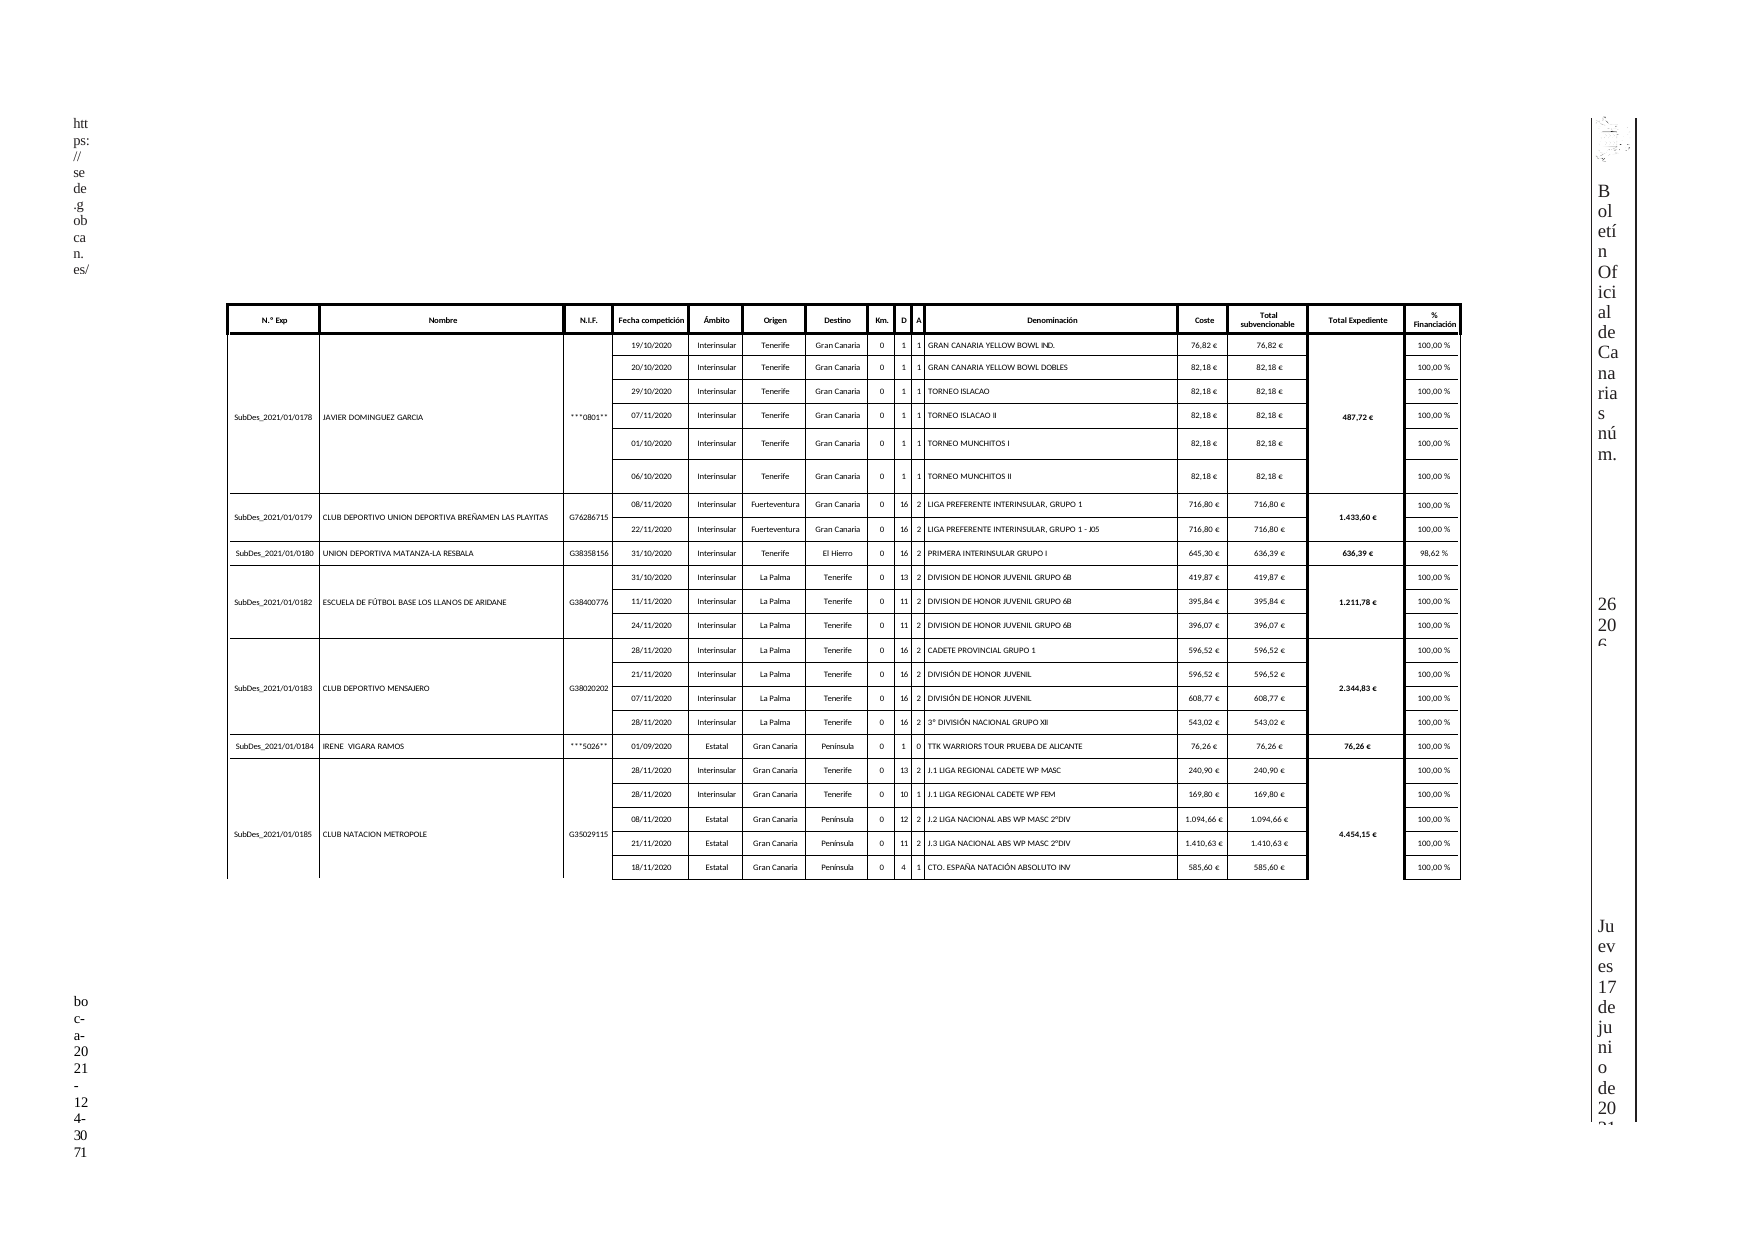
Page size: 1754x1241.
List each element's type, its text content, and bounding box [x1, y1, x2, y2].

table_cell 1.211,78 € [1309, 566, 1403, 637]
table_cell Tenerife [743, 335, 805, 355]
table_cell Gran Canaria [743, 735, 805, 758]
table_cell 543,02 € [1228, 711, 1306, 734]
table_cell 100,00 % [1406, 783, 1460, 807]
table_cell El Hierro [806, 542, 867, 565]
table_cell Gran Canaria [806, 429, 867, 459]
table_cell 1 [912, 429, 924, 459]
table_cell 0 [868, 542, 894, 565]
table_cell 2 [912, 687, 924, 710]
table_cell 1.094,66 € [1178, 808, 1227, 831]
table_cell Gran Canaria [806, 460, 867, 492]
table_header N.I.F. [566, 306, 611, 332]
table_cell 01/09/2020 [613, 735, 688, 758]
table_cell 76,82 € [1178, 335, 1227, 355]
table_cell 608,77 € [1178, 687, 1227, 710]
table_cell Fuerteventura [743, 518, 805, 541]
table_cell 100,00 % [1406, 831, 1460, 855]
table_cell 18/11/2020 [613, 856, 688, 879]
table_cell 08/11/2020 [613, 808, 688, 831]
table_cell 11 [895, 590, 911, 613]
table_cell UNION DEPORTIVA MATANZA-LA RESBALA [320, 542, 563, 565]
table_cell 100,00 % [1406, 686, 1460, 710]
table_cell 19/10/2020 [613, 335, 688, 355]
table_cell 0 [868, 663, 894, 686]
table_cell Interinsular [689, 639, 742, 662]
table_cell 13 [895, 759, 911, 782]
table_cell 12 [895, 808, 911, 831]
table_cell 0 [868, 639, 894, 662]
table_cell 1 [912, 784, 924, 807]
table_cell 0 [868, 429, 894, 459]
table_cell Tenerife [743, 404, 805, 427]
table_cell Interinsular [689, 494, 742, 517]
table_cell 82,18 € [1228, 380, 1306, 403]
table_cell 100,00 % [1406, 517, 1460, 541]
table_cell G38400776 [564, 566, 612, 637]
table_cell 1 [895, 380, 911, 403]
table_cell 1 [895, 404, 911, 427]
table_cell 100,00 % [1406, 565, 1460, 589]
table_cell Interinsular [689, 663, 742, 686]
table_cell 419,87 € [1228, 566, 1306, 589]
table_cell La Palma [743, 614, 805, 637]
text Jueves 17 de junio de 2021 [1598, 916, 1618, 1124]
table_cell Estatal [689, 832, 742, 855]
table_cell 98,62 % [1406, 541, 1460, 565]
table_cell 1 [895, 335, 911, 355]
table_cell SubDes_2021/01/0178 [228, 332, 319, 492]
table_cell GRAN CANARIA YELLOW BOWL IND. [925, 335, 1177, 355]
table_cell Tenerife [806, 614, 867, 637]
table_cell 1.094,66 € [1228, 808, 1306, 831]
table_cell 20/10/2020 [613, 356, 688, 379]
table_cell 16 [895, 639, 911, 662]
table_cell 2 [912, 566, 924, 589]
table_cell SubDes_2021/01/0184 [228, 734, 319, 758]
table_cell 100,00 % [1406, 403, 1460, 427]
text https://sede.gobcan.es/boc [73, 116, 90, 273]
table_cell 28/11/2020 [613, 639, 688, 662]
table_cell 13 [895, 566, 911, 589]
picture [1595, 116, 1631, 162]
table_cell 100,00 % [1406, 493, 1460, 517]
table_cell 1 [912, 404, 924, 427]
table_cell 716,80 € [1178, 494, 1227, 517]
table_cell 2 [912, 518, 924, 541]
table_cell CLUB DEPORTIVO MENSAJERO [320, 639, 563, 734]
table_header Total Expediente [1309, 306, 1403, 332]
table_cell 16 [895, 518, 911, 541]
table_cell TORNEO MUNCHITOS II [925, 460, 1177, 492]
table_cell 1 [895, 735, 911, 758]
table_cell 100,00 % [1406, 758, 1460, 782]
table_cell 4.454,15 € [1309, 759, 1403, 879]
table_header Ámbito [690, 306, 741, 332]
table_cell Interinsular [689, 542, 742, 565]
table_cell 100,00 % [1406, 734, 1460, 758]
table_cell 82,18 € [1178, 404, 1227, 427]
table_cell 24/11/2020 [613, 614, 688, 637]
table_cell ESCUELA DE FÚTBOL BASE LOS LLANOS DE ARIDANE [320, 566, 563, 637]
table_cell 3º DIVISIÓN NACIONAL GRUPO XII [925, 711, 1177, 734]
table_header Nombre [321, 306, 562, 332]
table_cell 100,00 % [1406, 355, 1460, 379]
table_cell Tenerife [806, 784, 867, 807]
table_cell 10 [895, 784, 911, 807]
table_cell 100,00 % [1406, 613, 1460, 637]
table_cell 0 [868, 735, 894, 758]
table_cell DIVISIÓN DE HONOR JUVENIL [925, 687, 1177, 710]
table_cell Tenerife [806, 759, 867, 782]
table_cell 82,18 € [1178, 356, 1227, 379]
table_cell 395,84 € [1178, 590, 1227, 613]
table_cell DIVISIÓN DE HONOR JUVENIL [925, 663, 1177, 686]
table_cell 16 [895, 494, 911, 517]
table_cell 1.410,63 € [1178, 832, 1227, 855]
table_header % Financiación [1406, 306, 1459, 332]
table_cell SubDes_2021/01/0179 [228, 493, 319, 541]
table_cell 2 [912, 711, 924, 734]
table_cell Interinsular [689, 460, 742, 492]
table_cell 08/11/2020 [613, 494, 688, 517]
table_cell Interinsular [689, 590, 742, 613]
table_cell G38358156 [564, 542, 612, 565]
table_cell 240,90 € [1228, 759, 1306, 782]
table_cell 76,26 € [1309, 735, 1403, 758]
table_cell Estatal [689, 856, 742, 879]
table_cell 419,87 € [1178, 566, 1227, 589]
table_cell 82,18 € [1228, 429, 1306, 459]
table_cell Tenerife [743, 542, 805, 565]
table_cell 100,00 % [1406, 459, 1460, 492]
table_cell Tenerife [743, 380, 805, 403]
table_cell 100,00 % [1406, 332, 1460, 355]
table_cell Tenerife [806, 590, 867, 613]
table_cell ***5026** [564, 735, 612, 758]
table_cell 396,07 € [1178, 614, 1227, 637]
table_cell 1 [912, 380, 924, 403]
table_cell 0 [868, 856, 894, 879]
table_cell Tenerife [806, 639, 867, 662]
table_cell La Palma [743, 687, 805, 710]
table_cell 29/10/2020 [613, 380, 688, 403]
table_cell 636,39 € [1228, 542, 1306, 565]
table_cell La Palma [743, 663, 805, 686]
table_cell 0 [868, 335, 894, 355]
table_cell 1 [895, 356, 911, 379]
table_header Fecha competición [614, 306, 687, 332]
table_header A [913, 306, 923, 332]
table_cell 76,82 € [1228, 335, 1306, 355]
table_cell 76,26 € [1228, 735, 1306, 758]
table_cell La Palma [743, 590, 805, 613]
table_cell 82,18 € [1228, 460, 1306, 492]
table_cell Península [806, 808, 867, 831]
table_cell CLUB DEPORTIVO UNION DEPORTIVA BREÑAMEN LAS PLAYITAS [320, 494, 563, 541]
table_cell 716,80 € [1228, 518, 1306, 541]
table_cell 11 [895, 832, 911, 855]
table_cell 596,52 € [1228, 663, 1306, 686]
table_cell 0 [868, 518, 894, 541]
table_cell Gran Canaria [743, 784, 805, 807]
table_cell 396,07 € [1228, 614, 1306, 637]
table_cell J.3 LIGA NACIONAL ABS WP MASC 2ºDIV [925, 832, 1177, 855]
table_cell 0 [868, 784, 894, 807]
table_cell Tenerife [806, 566, 867, 589]
table_cell Península [806, 735, 867, 758]
table_cell 395,84 € [1228, 590, 1306, 613]
table_cell Estatal [689, 808, 742, 831]
table_cell 31/10/2020 [613, 566, 688, 589]
table_cell La Palma [743, 566, 805, 589]
table_cell Fuerteventura [743, 494, 805, 517]
table_cell PRIMERA INTERINSULAR GRUPO I [925, 542, 1177, 565]
table_cell TORNEO ISLACAO [925, 380, 1177, 403]
table_cell LIGA PREFERENTE INTERINSULAR, GRUPO 1 [925, 494, 1177, 517]
table_cell 100,00 % [1406, 589, 1460, 613]
table_cell 1 [912, 856, 924, 879]
table_cell 169,80 € [1178, 784, 1227, 807]
table_cell 645,30 € [1178, 542, 1227, 565]
table_cell SubDes_2021/01/0180 [228, 541, 319, 565]
table_cell Península [806, 856, 867, 879]
table_cell 0 [868, 356, 894, 379]
table_cell Tenerife [743, 356, 805, 379]
table_cell 16 [895, 711, 911, 734]
table_cell 0 [868, 590, 894, 613]
table_header Total subvencionable [1229, 306, 1306, 332]
table_cell Tenerife [806, 687, 867, 710]
table_cell 1.410,63 € [1228, 832, 1306, 855]
table_cell 2 [912, 639, 924, 662]
table_cell 487,72 € [1309, 335, 1403, 492]
table_cell 1 [912, 335, 924, 355]
table_cell Gran Canaria [743, 856, 805, 879]
table_cell Tenerife [806, 663, 867, 686]
table_header N.º Exp [229, 306, 318, 332]
table_cell 543,02 € [1178, 711, 1227, 734]
table_cell 28/11/2020 [613, 784, 688, 807]
table_cell SubDes_2021/01/0183 [228, 638, 319, 734]
table_cell 0 [912, 735, 924, 758]
table_cell Gran Canaria [806, 356, 867, 379]
table_cell Gran Canaria [806, 404, 867, 427]
table_cell 07/11/2020 [613, 687, 688, 710]
table_cell LIGA PREFERENTE INTERINSULAR, GRUPO 1 - J05 [925, 518, 1177, 541]
table_cell Tenerife [806, 711, 867, 734]
table_cell 100,00 % [1406, 807, 1460, 831]
table_cell 0 [868, 494, 894, 517]
table_cell 0 [868, 404, 894, 427]
table_cell JAVIER DOMINGUEZ GARCIA [320, 335, 563, 492]
table_cell 31/10/2020 [613, 542, 688, 565]
table_cell 01/10/2020 [613, 429, 688, 459]
table_cell 82,18 € [1178, 380, 1227, 403]
table_cell 0 [868, 759, 894, 782]
table_cell 100,00 % [1406, 710, 1460, 734]
table_cell 1 [895, 429, 911, 459]
table_cell 82,18 € [1228, 356, 1306, 379]
table_cell 16 [895, 687, 911, 710]
table_cell 22/11/2020 [613, 518, 688, 541]
table_cell 2.344,83 € [1309, 639, 1403, 734]
table_cell 585,60 € [1228, 856, 1306, 879]
table_cell 0 [868, 808, 894, 831]
table_cell GRAN CANARIA YELLOW BOWL DOBLES [925, 356, 1177, 379]
table_cell 0 [868, 614, 894, 637]
table_cell 21/11/2020 [613, 832, 688, 855]
table_cell Interinsular [689, 566, 742, 589]
table_cell Interinsular [689, 335, 742, 355]
table_cell 82,18 € [1178, 429, 1227, 459]
table_cell 0 [868, 687, 894, 710]
table_cell 06/10/2020 [613, 460, 688, 492]
table_cell 100,00 % [1406, 662, 1460, 686]
table_cell 28/11/2020 [613, 711, 688, 734]
table_cell CADETE PROVINCIAL GRUPO 1 [925, 639, 1177, 662]
table_cell 2 [912, 759, 924, 782]
table_cell DIVISION DE HONOR JUVENIL GRUPO 6B [925, 614, 1177, 637]
table_cell 2 [912, 663, 924, 686]
table_cell 0 [868, 566, 894, 589]
table_cell 16 [895, 542, 911, 565]
table_cell CTO. ESPAÑA NATACIÓN ABSOLUTO INV [925, 856, 1177, 879]
table_cell Interinsular [689, 518, 742, 541]
table_cell TTK WARRIORS TOUR PRUEBA DE ALICANTE [925, 735, 1177, 758]
table_cell 636,39 € [1309, 542, 1403, 565]
table_cell 240,90 € [1178, 759, 1227, 782]
table_cell 82,18 € [1228, 404, 1306, 427]
table_header Destino [807, 306, 866, 332]
table_cell 2 [912, 494, 924, 517]
table_cell Interinsular [689, 759, 742, 782]
text 26206 [1598, 594, 1618, 646]
table_cell Tenerife [743, 460, 805, 492]
table_cell 0 [868, 711, 894, 734]
table_cell Interinsular [689, 711, 742, 734]
table_cell Gran Canaria [806, 335, 867, 355]
table_cell Gran Canaria [806, 494, 867, 517]
table_cell G38020202 [564, 639, 612, 734]
table_cell 1 [895, 460, 911, 492]
table_cell 2 [912, 808, 924, 831]
table_cell J.2 LIGA NACIONAL ABS WP MASC 2ºDIV [925, 808, 1177, 831]
table_cell Tenerife [743, 429, 805, 459]
table_cell DIVISION DE HONOR JUVENIL GRUPO 6B [925, 590, 1177, 613]
table_cell 1 [912, 356, 924, 379]
table_cell G35029115 [564, 759, 612, 879]
table_cell La Palma [743, 639, 805, 662]
table_cell SubDes_2021/01/0185 [228, 758, 320, 879]
table_header D [896, 306, 910, 332]
table_cell 4 [895, 856, 911, 879]
table_cell 21/11/2020 [613, 663, 688, 686]
table_cell 0 [868, 832, 894, 855]
table_cell 596,52 € [1178, 639, 1227, 662]
table_cell 16 [895, 663, 911, 686]
table_cell 596,52 € [1178, 663, 1227, 686]
table_cell 11/11/2020 [613, 590, 688, 613]
table_cell 2 [912, 590, 924, 613]
table_cell 0 [868, 380, 894, 403]
table_header Coste [1179, 306, 1226, 332]
table_cell 100,00 % [1406, 638, 1460, 662]
table_cell Interinsular [689, 687, 742, 710]
table_cell 28/11/2020 [613, 759, 688, 782]
table_cell 585,60 € [1178, 856, 1227, 879]
table_cell 100,00 % [1406, 379, 1460, 403]
table_cell J.1 LIGA REGIONAL CADETE WP FEM [925, 784, 1177, 807]
table_cell 100,00 % [1406, 855, 1460, 879]
table_cell Interinsular [689, 404, 742, 427]
table_cell Gran Canaria [806, 518, 867, 541]
table_cell G76286715 [564, 494, 612, 541]
text Boletín Oficial de Canarias núm. 124 [1598, 181, 1618, 464]
table_cell 1 [912, 460, 924, 492]
table_cell Estatal [689, 735, 742, 758]
table_cell ***0801** [564, 335, 612, 492]
table_cell Interinsular [689, 356, 742, 379]
table_cell 82,18 € [1178, 460, 1227, 492]
table_cell CLUB NATACION METROPOLE [320, 759, 564, 879]
table_cell 716,80 € [1178, 518, 1227, 541]
table_cell 2 [912, 832, 924, 855]
table_cell 07/11/2020 [613, 404, 688, 427]
table_cell 169,80 € [1228, 784, 1306, 807]
table_cell La Palma [743, 711, 805, 734]
table_cell 100,00 % [1406, 428, 1460, 459]
table_cell TORNEO ISLACAO II [925, 404, 1177, 427]
table_cell 0 [868, 460, 894, 492]
table_cell 596,52 € [1228, 639, 1306, 662]
table_header Km. [869, 306, 893, 332]
table_cell Interinsular [689, 784, 742, 807]
table_cell Interinsular [689, 380, 742, 403]
table_cell SubDes_2021/01/0182 [228, 565, 319, 637]
table_cell Península [806, 832, 867, 855]
table_header Origen [744, 306, 804, 332]
table_cell IRENE VIGARA RAMOS [320, 735, 563, 758]
table_cell 1.433,60 € [1309, 494, 1403, 541]
table_cell TORNEO MUNCHITOS I [925, 429, 1177, 459]
table_cell DIVISION DE HONOR JUVENIL GRUPO 6B [925, 566, 1177, 589]
table_cell Gran Canaria [743, 759, 805, 782]
table_cell Gran Canaria [806, 380, 867, 403]
table_header Denominación [926, 306, 1176, 332]
table_cell Interinsular [689, 614, 742, 637]
table_cell 11 [895, 614, 911, 637]
table_cell Gran Canaria [743, 832, 805, 855]
table_cell 76,26 € [1178, 735, 1227, 758]
table_cell 2 [912, 542, 924, 565]
table_cell Interinsular [689, 429, 742, 459]
table_cell 608,77 € [1228, 687, 1306, 710]
table_cell J.1 LIGA REGIONAL CADETE WP MASC [925, 759, 1177, 782]
table_cell 716,80 € [1228, 494, 1306, 517]
table_cell 2 [912, 614, 924, 637]
table_cell Gran Canaria [743, 808, 805, 831]
